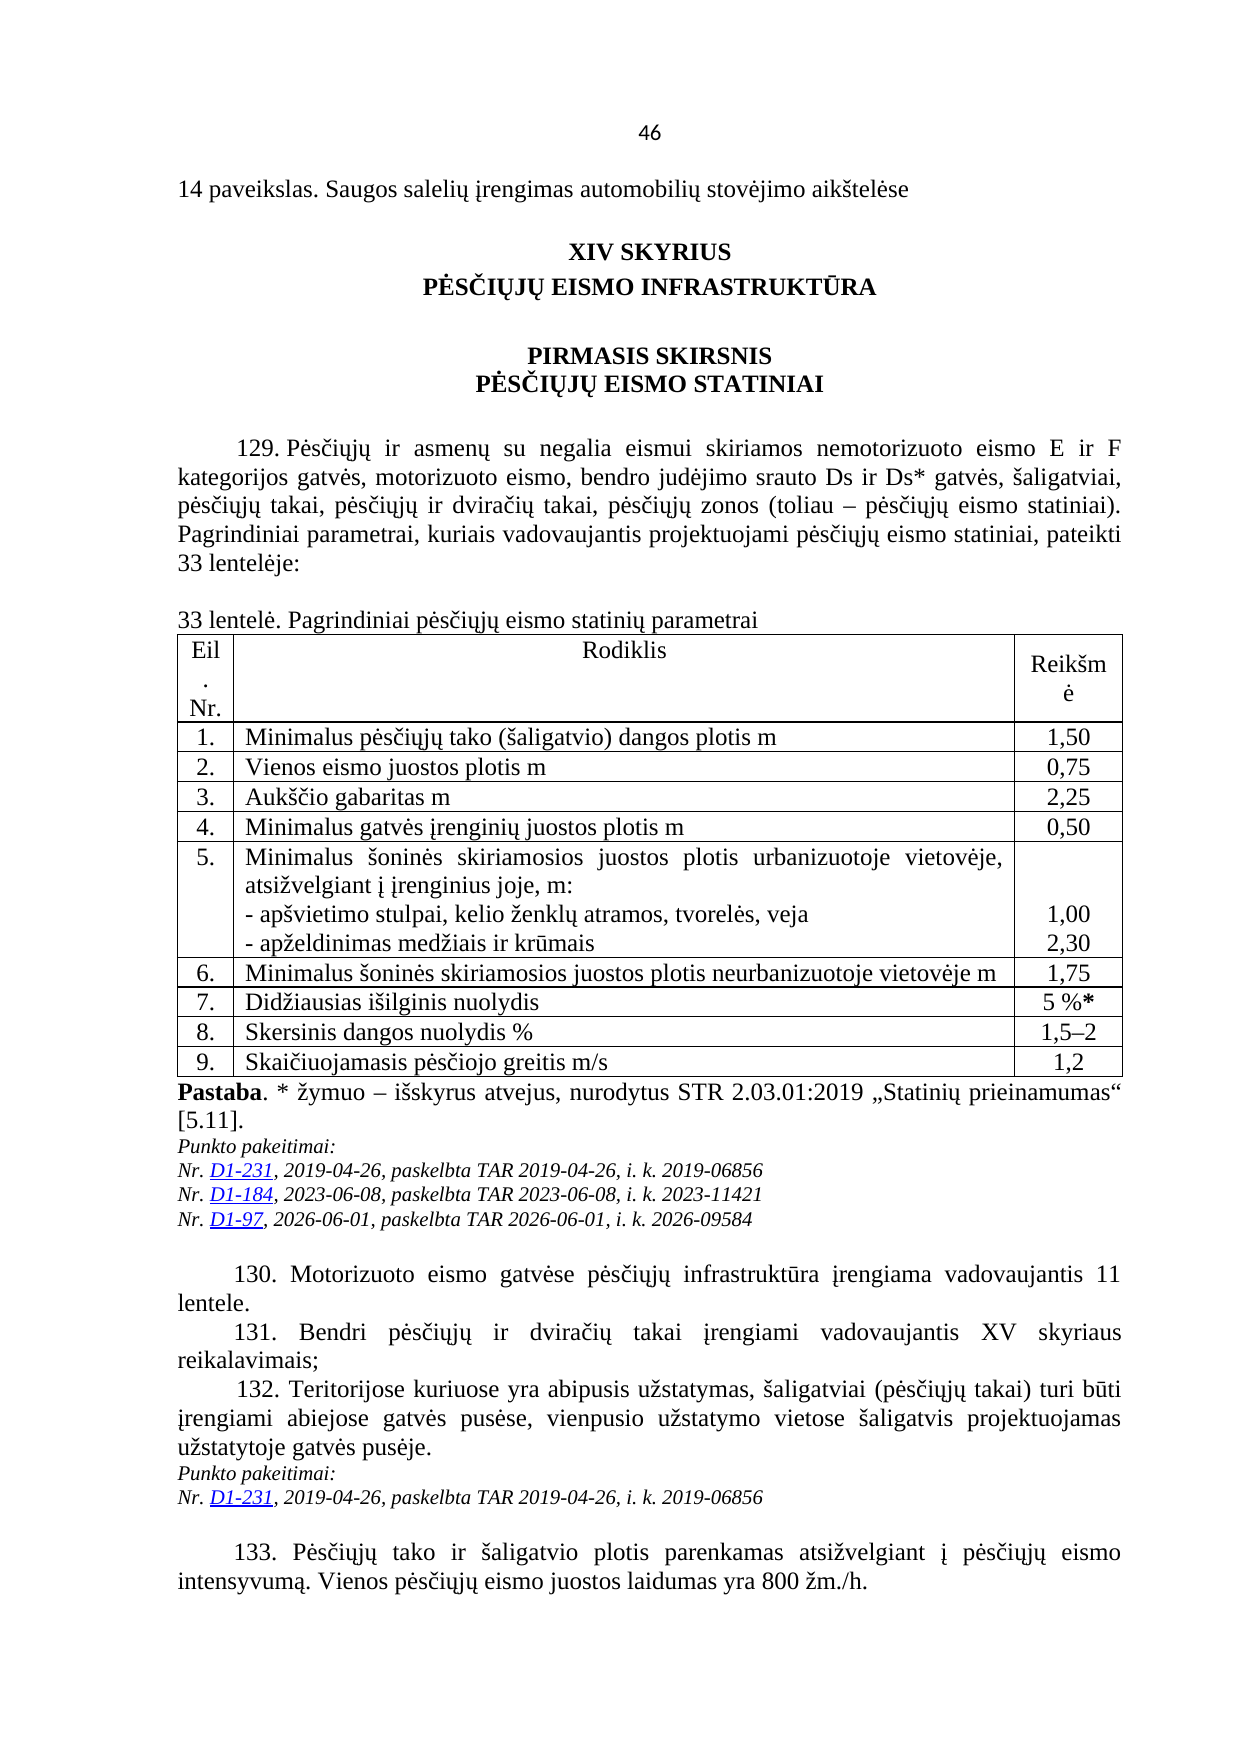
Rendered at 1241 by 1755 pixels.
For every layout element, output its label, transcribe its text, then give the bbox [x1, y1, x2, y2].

table_cell 1,00 2,30 [1015, 842, 1122, 957]
table_header Eil. Nr. [178, 635, 233, 721]
text Punkto pakeitimai: [177, 1461, 1122, 1484]
text 130. Motorizuoto eismo gatvėse pėsčiųjų infrastruktūra įrengiama vadovaujantis 11 lentele. [177, 1259, 1122, 1317]
table_cell 6. [178, 958, 233, 986]
table_cell 1,2 [1015, 1047, 1122, 1076]
table_cell Minimalus pėsčiųjų tako (šaligatvio) dangos plotis m [234, 723, 1014, 751]
table_cell 1,75 [1015, 958, 1122, 986]
table_cell 5. [178, 842, 233, 957]
table_cell 0,75 [1015, 752, 1122, 781]
text 133. Pėsčiųjų tako ir šaligatvio plotis parenkamas atsižvelgiant į pėsčiųjų eismo intensyvumą. Vienos pėsčiųjų eismo juostos laidumas yra 800 žm./h. [177, 1537, 1122, 1595]
table_cell 3. [178, 782, 233, 811]
text PĖSČIŲJŲ EISMO STATINIAI [177, 369, 1122, 398]
table_cell 9. [178, 1047, 233, 1076]
table_cell Minimalus šoninės skiriamosios juostos plotis urbanizuotoje vietovėje, atsižvelgiant į įrenginius joje, m: - apšvietimo stulpai, kelio ženklų atramos, tvorelės, veja - apželdinimas medžiais ir krūmais [234, 842, 1014, 957]
table_cell 0,50 [1015, 812, 1122, 841]
text PĖSČIŲJŲ EISMO infrastruktūra [177, 272, 1122, 301]
table_cell Vienos eismo juostos plotis m [234, 752, 1014, 781]
table_cell 2,25 [1015, 782, 1122, 811]
table_cell Didžiausias išilginis nuolydis [234, 988, 1014, 1016]
text Nr. D1-231, 2019-04-26, paskelbta TAR 2019-04-26, i. k. 2019-06856 [177, 1484, 1122, 1509]
table_header Reikšmė [1015, 635, 1122, 721]
text Pastaba. * žymuo – išskyrus atvejus, nurodytus STR 2.03.01:2019 „Statinių prieinamumas“ [5.11]. [177, 1077, 1122, 1134]
text 129. Pėsčiųjų ir asmenų su negalia eismui skiriamos nemotorizuoto eismo E ir F kategorijos gatvės, motorizuoto eismo, bendro judėjimo srauto Ds ir Ds* gatvės, šaligatviai, pėsčiųjų takai, pėsčiųjų ir dviračių takai, pėsčiųjų zonos (toliau – pėsčiųjų eismo statiniai). Pagrindiniai parametrai, kuriais vadovaujantis projektuojami pėsčiųjų eismo statiniai, pateikti 33 lentelėje: [177, 433, 1122, 577]
text 33 lentelė. Pagrindiniai pėsčiųjų eismo statinių parametrai [177, 605, 1122, 634]
table_cell 5 %* [1015, 988, 1122, 1016]
text 131. Bendri pėsčiųjų ir dviračių takai įrengiami vadovaujantis XV skyriaus reikalavimais; [177, 1317, 1122, 1374]
text PIRMASIS SKIRSNIS [177, 341, 1122, 369]
table_cell 1,5–2 [1015, 1017, 1122, 1046]
text Nr. D1-184, 2023-06-08, paskelbta TAR 2023-06-08, i. k. 2023-11421 [177, 1182, 1122, 1206]
text 14 paveikslas. Saugos salelių įrengimas automobilių stovėjimo aikštelėse [177, 174, 1122, 203]
table_cell Aukščio gabaritas m [234, 782, 1014, 811]
table_cell 8. [178, 1017, 233, 1046]
table_header Rodiklis [234, 635, 1014, 721]
table_cell 4. [178, 812, 233, 841]
text Punkto pakeitimai: [177, 1134, 1122, 1158]
text Nr. D1-97, 2026-06-01, paskelbta TAR 2026-06-01, i. k. 2026-09584 [177, 1206, 1122, 1231]
table_cell 7. [178, 988, 233, 1016]
table_cell Minimalus šoninės skiriamosios juostos plotis neurbanizuotoje vietovėje m [234, 958, 1014, 986]
text Nr. D1-231, 2019-04-26, paskelbta TAR 2019-04-26, i. k. 2019-06856 [177, 1158, 1122, 1182]
table_cell 1. [178, 723, 233, 751]
text XIV SKYRIUS [177, 237, 1122, 266]
table_cell Skaičiuojamasis pėsčiojo greitis m/s [234, 1047, 1014, 1076]
text 132. Teritorijose kuriuose yra abipusis užstatymas, šaligatviai (pėsčiųjų takai) turi būti įrengiami abiejose gatvės pusėse, vienpusio užstatymo vietose šaligatvis projektuojamas užstatytoje gatvės pusėje. [177, 1374, 1122, 1461]
table_cell Skersinis dangos nuolydis % [234, 1017, 1014, 1046]
table_cell 2. [178, 752, 233, 781]
table_cell Minimalus gatvės įrenginių juostos plotis m [234, 812, 1014, 841]
table_cell 1,50 [1015, 723, 1122, 751]
